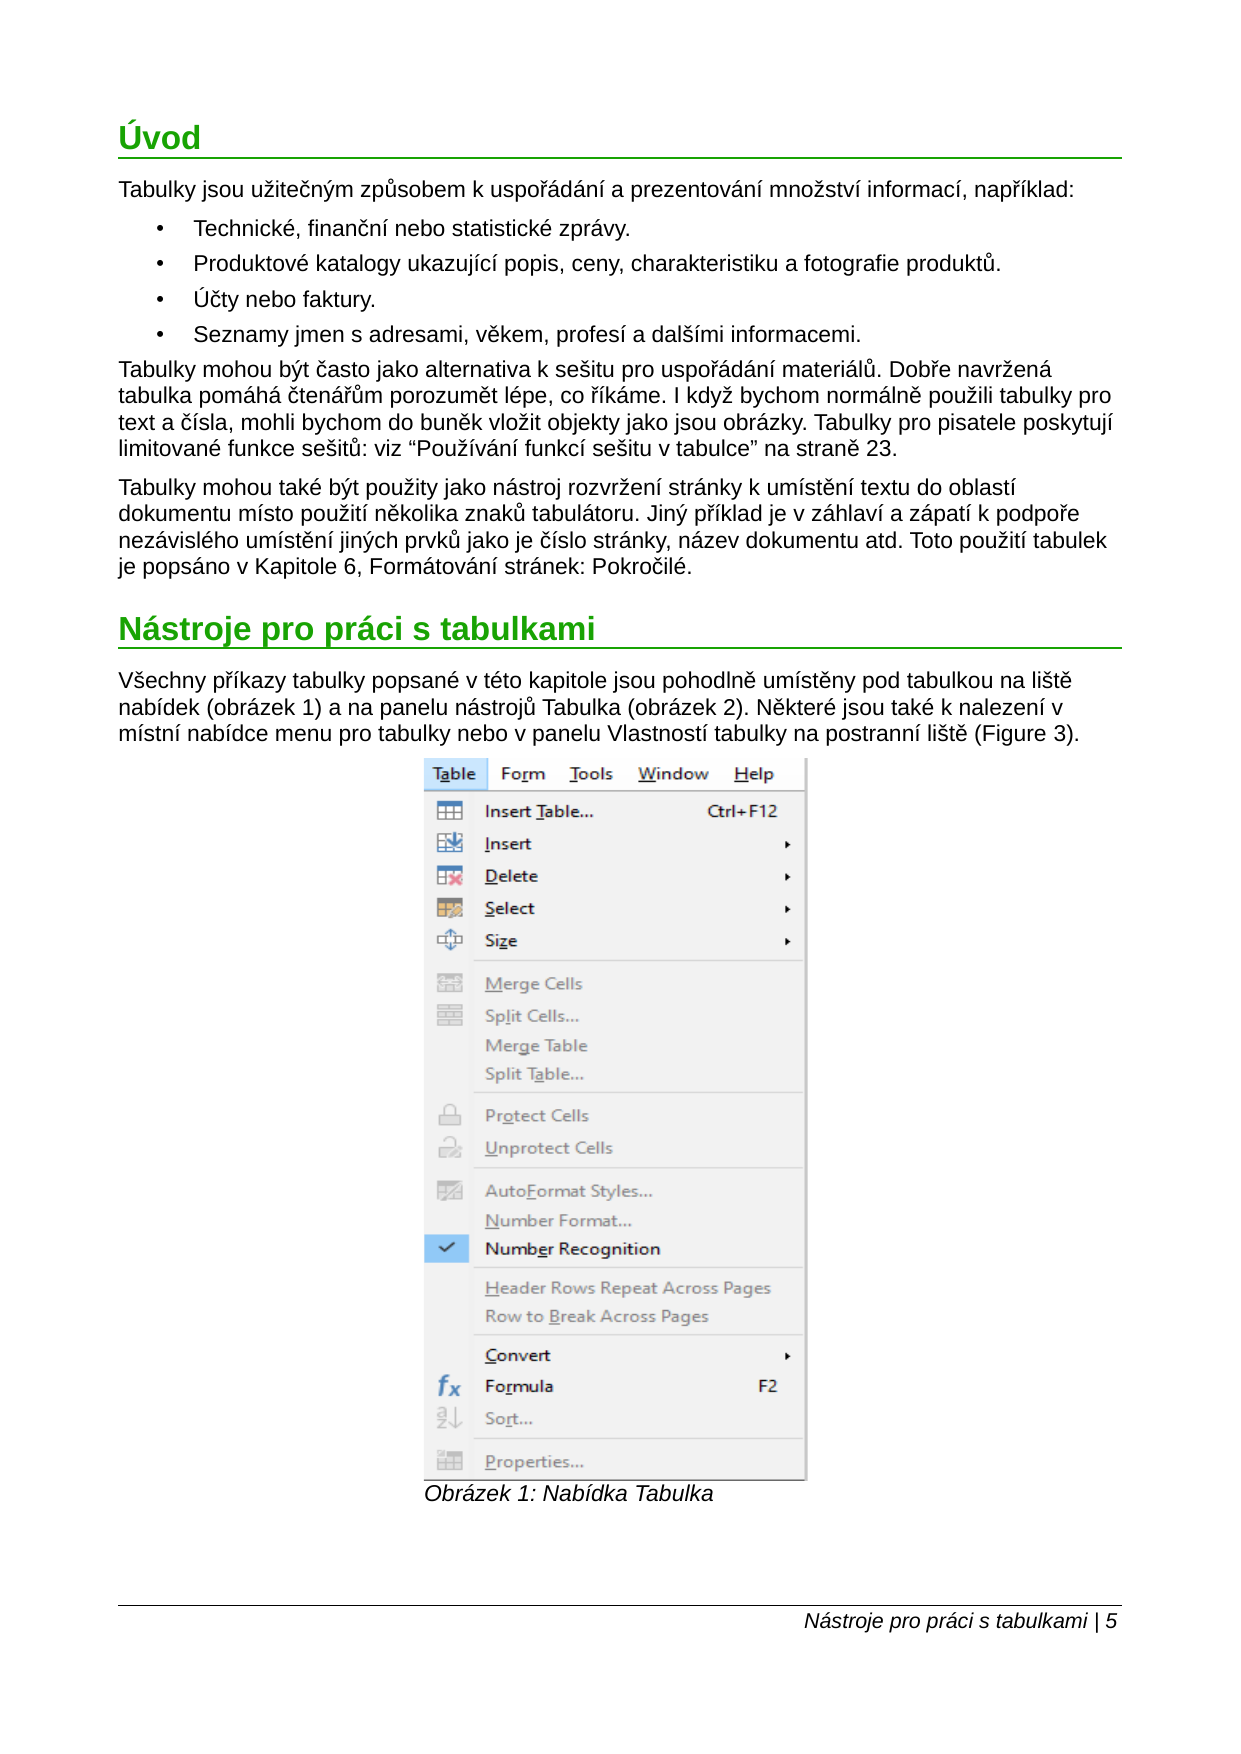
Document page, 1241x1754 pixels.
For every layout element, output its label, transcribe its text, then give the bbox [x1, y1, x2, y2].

list Technické, finanční nebo statistické zprávy. [156, 215, 1122, 242]
text Tabulky mohou být často jako alternativa k sešitu pro uspořádání materiálů. Dobře navržená tabulka pomáhá čtenářům porozumět lépe, co říkáme. I když bychom normálně použili tabulky pro text a čísla, mohli bychom do buněk vložit objekty jako jsou obrázky. Tabulky pro pisatele poskytují limitované funkce sešitů: viz “Použití funkcí sešitu v tabulce” na straně 23. [118, 356, 1122, 461]
text Obrázek 1: Nabídka Tabulka [424, 1478, 816, 1507]
subtitle Úvod [118, 118, 1122, 157]
list Seznamy jmen s adresami, věkem, profesí a dalšími informacemi. [156, 321, 1122, 347]
list Tabulky jsou užitečným způsobem k uspořádání a prezentování množství informací, například: [118, 176, 1122, 203]
text Tabulky mohou také být použity jako nástroj rozvržení stránky k umístění textu do oblastí dokumentu místo použití několika znaků tabulátoru. Jiný příklad je v záhlaví a zápatí k podpoře nezávislého umístění jiných prvků jako je číslo stránky, název dokumentu atd. Toto použití tabulek je popsáno v Kapitole 6, Formátování stránek: Pokročilé. [118, 474, 1122, 579]
text Všechny příkazy tabulky popsané v této kapitole jsou pohodlně umístěny pod tabulkou na liště nabídek (obrázek 1) a na panelu nástrojů Tabulka (obrázek 2). Některé jsou také k nalezení v místní nabídce menu pro tabulky nebo v panelu Vlastností tabulky na postranní liště (Figure 3). [118, 667, 1122, 746]
list Produktové katalogy ukazující popis, ceny, charakteristiku a fotografie produktů. [156, 250, 1122, 277]
list Účty nebo faktury. [156, 286, 1122, 312]
subtitle Nástroje pro práci s tabulkami [118, 609, 1122, 647]
picture [423, 758, 808, 1481]
